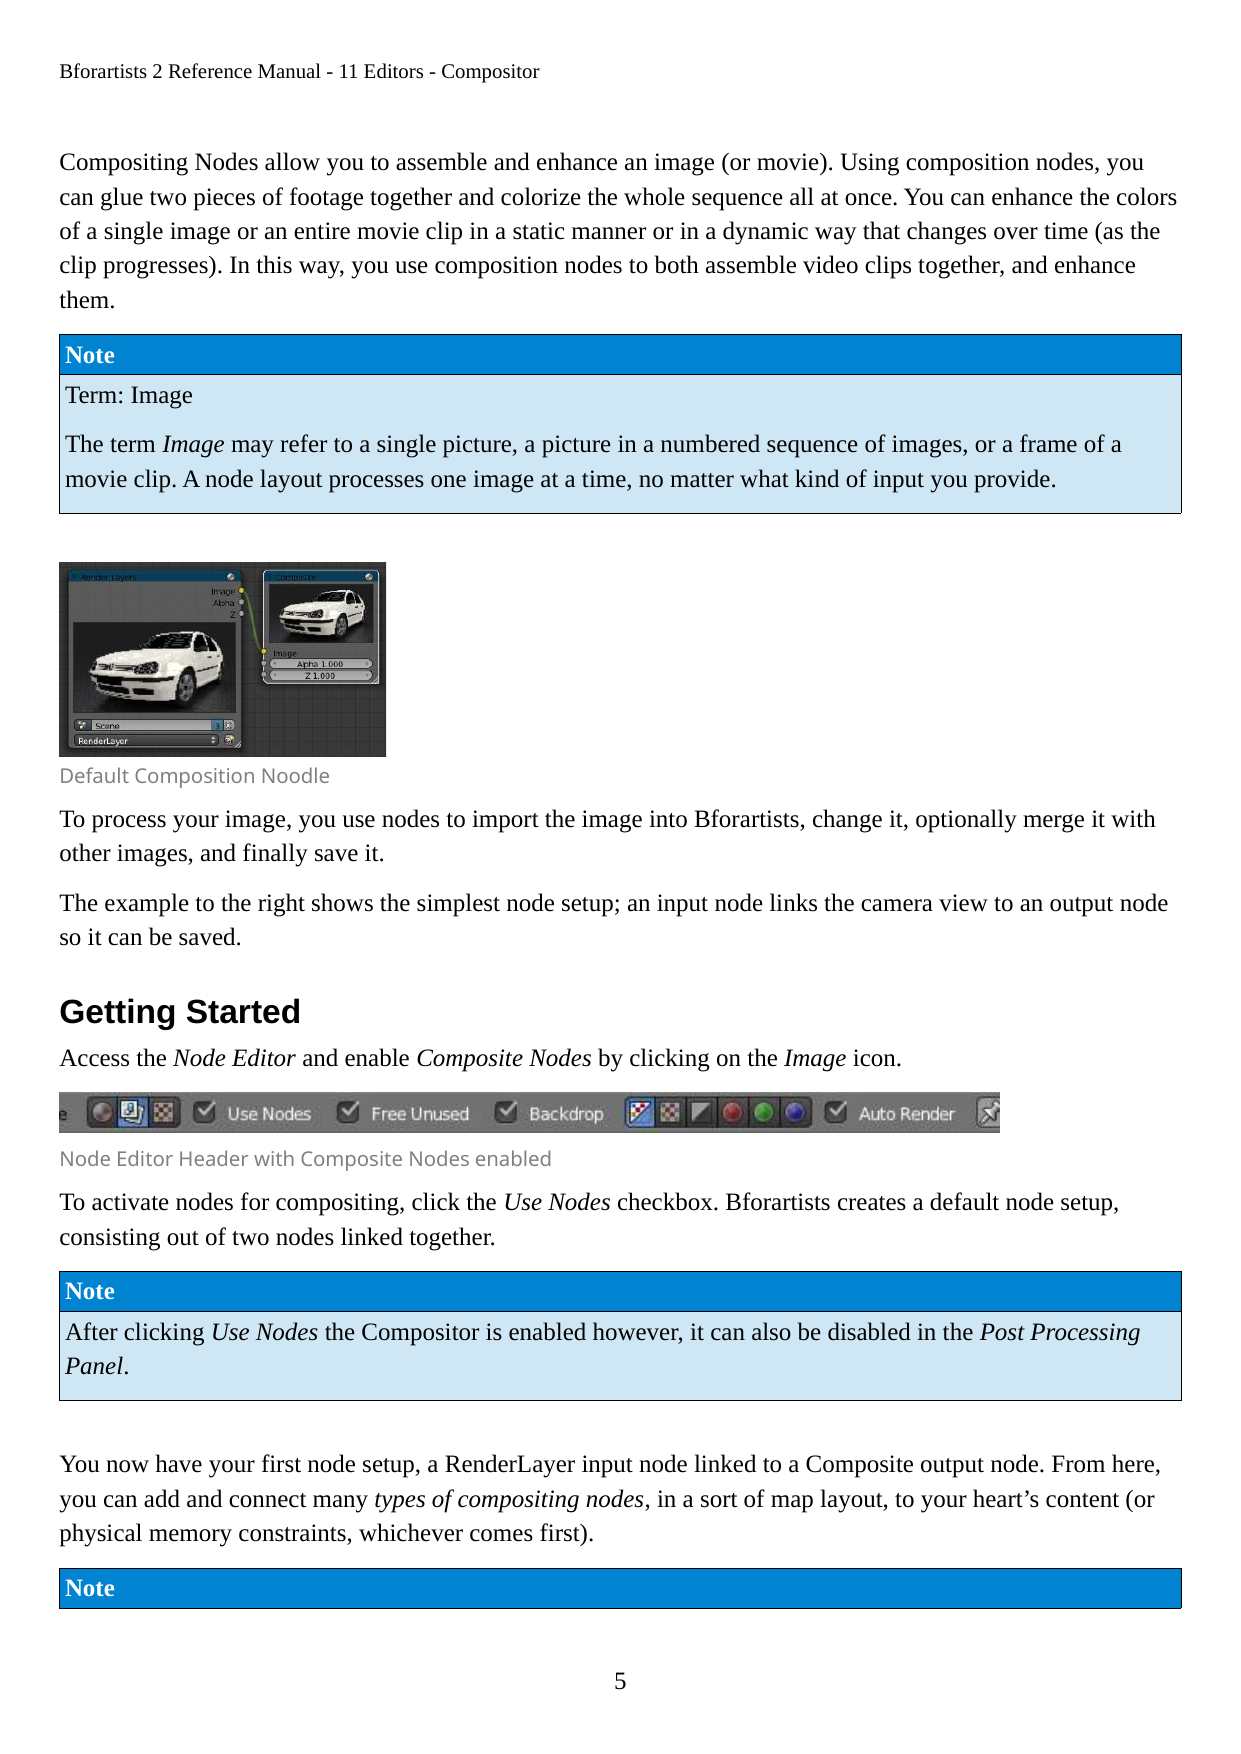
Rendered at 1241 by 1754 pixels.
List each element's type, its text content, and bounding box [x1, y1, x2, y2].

table_header Note [60, 335, 1181, 374]
text To activate nodes for compositing, click the Use Nodes checkbox. Bforartists creates a default node setup, consisting out of two nodes linked together. [59, 1187, 1181, 1250]
text Node Editor Header with Composite Nodes enabled [59, 1141, 1181, 1172]
text Compositing Nodes allow you to assemble and enhance an image (or movie). Using composition nodes, you can glue two pieces of footage together and colorize the whole sequence all at once. You can enhance the colors of a single image or an entire movie clip in a static manner or in a dynamic way that changes over time (as the clip progresses). In this way, you use composition nodes to both assemble video clips together, and enhance them. [59, 147, 1181, 314]
picture [59, 562, 387, 757]
subtitle Getting Started [59, 992, 1181, 1031]
text The example to the right shows the simplest node setup; an input node links the camera view to an output node so it can be saved. [59, 888, 1181, 951]
picture [59, 1092, 1000, 1133]
text You now have your first node setup, a RenderLayer input node linked to a Composite output node. From here, you can add and connect many types of compositing nodes, in a sort of map layout, to your heart’s content (or physical memory constraints, whichever comes first). [59, 1449, 1181, 1547]
table_cell Term: Image The term Image may refer to a single picture, a picture in a numbered sequence of images, or a frame of a movie clip. A node layout processes one image at a time, no matter what kind of input you provide. [60, 375, 1181, 513]
table_header Note [60, 1272, 1181, 1311]
table_cell After clicking Use Nodes the Compositor is enabled however, it can also be disabled in the Post Processing Panel. [60, 1312, 1181, 1400]
table_header Note [60, 1569, 1181, 1608]
text Access the Node Editor and enable Composite Nodes by clicking on the Image icon. [59, 1043, 1181, 1072]
text To process your image, you use nodes to import the image into Bforartists, change it, optionally merge it with other images, and finally save it. [59, 804, 1181, 867]
text Default Composition Noodle [59, 758, 1181, 789]
